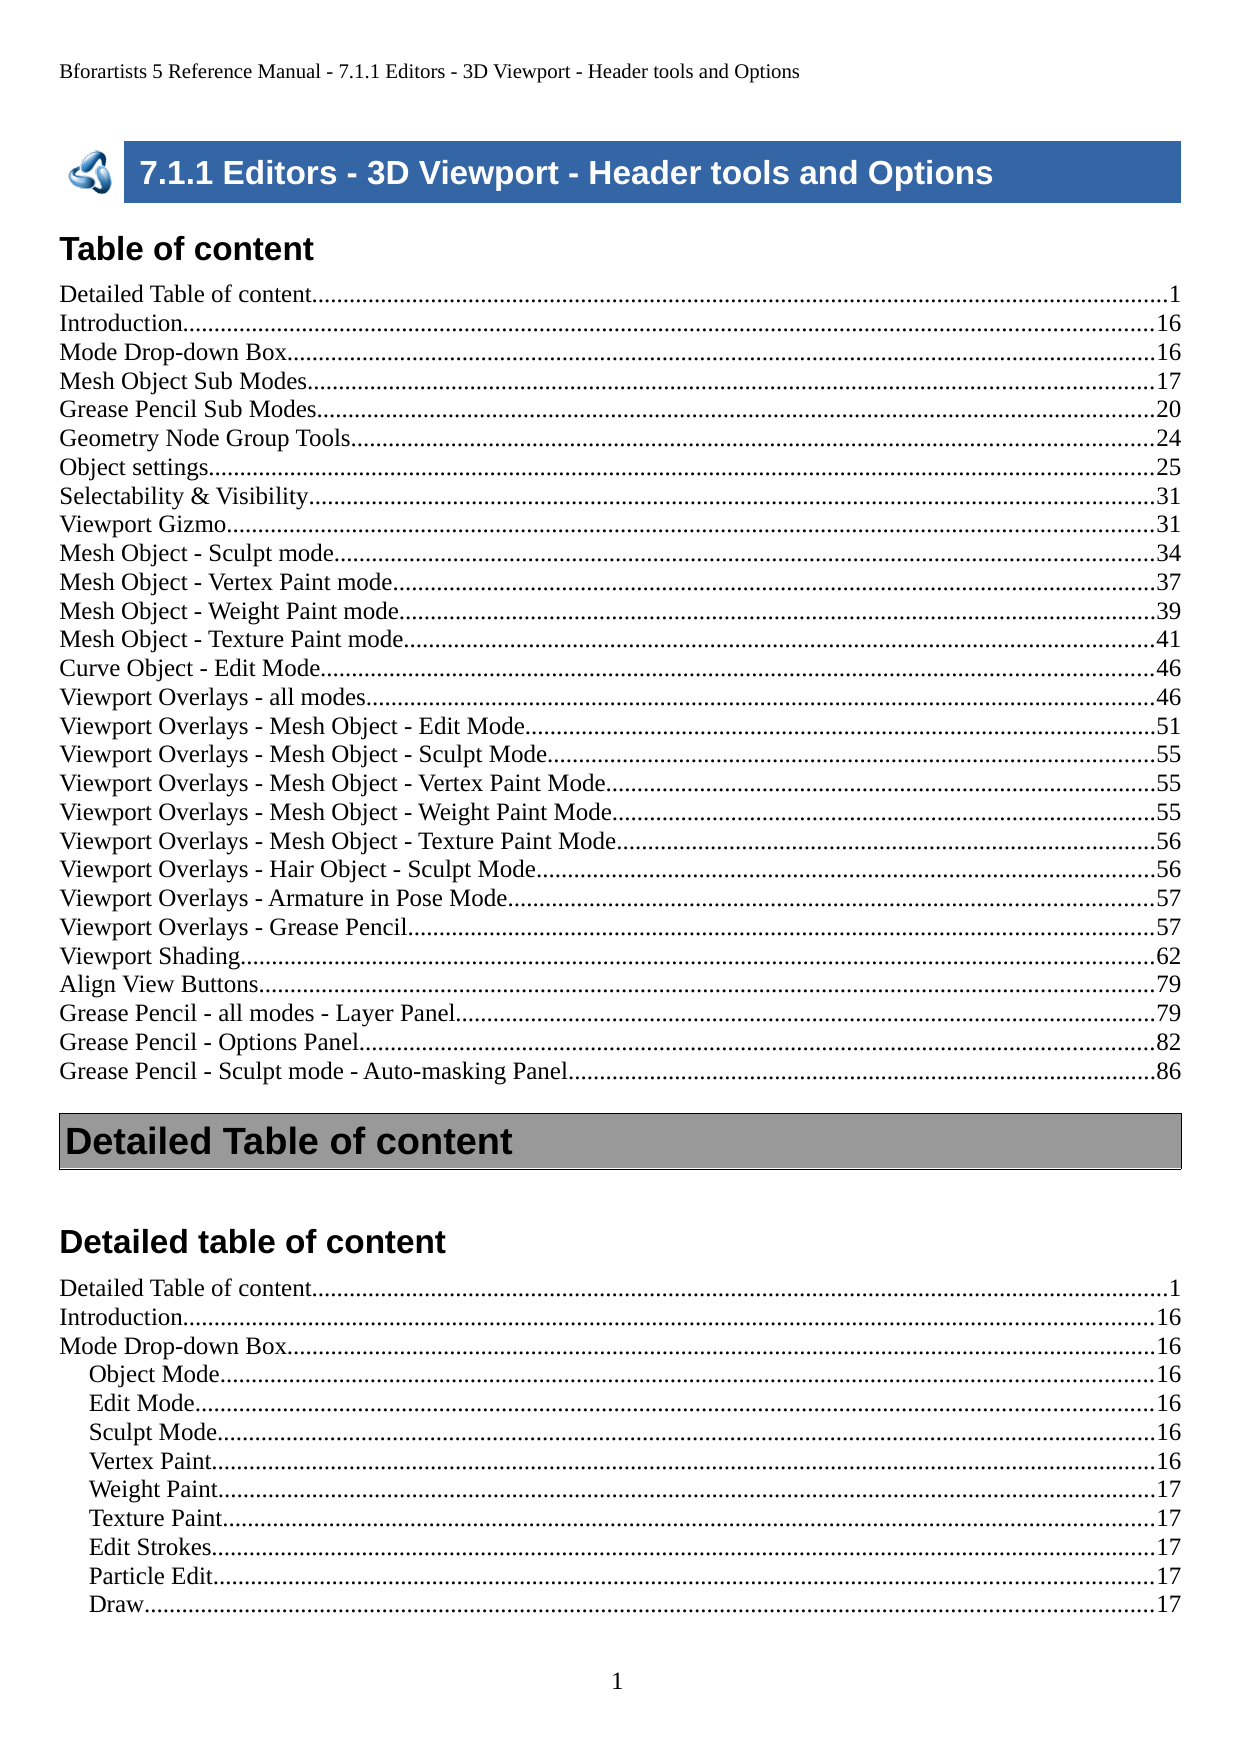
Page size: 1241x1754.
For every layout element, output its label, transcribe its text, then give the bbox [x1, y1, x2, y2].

text Viewport Gizmo 31 [59, 509, 1181, 538]
text Mesh Object - Texture Paint mode 41 [59, 624, 1181, 653]
text Viewport Overlays - Mesh Object - Weight Paint Mode 55 [59, 797, 1181, 826]
text Edit Mode 16 [88, 1388, 1181, 1417]
text Grease Pencil - Sculpt mode - Auto-masking Panel 86 [59, 1056, 1181, 1084]
subtitle Detailed table of content [59, 1222, 1181, 1261]
text Mesh Object Sub Modes 17 [59, 366, 1181, 394]
table_header 7.1.1 Editors - 3D Viewport - Header tools and Options [124, 141, 1181, 203]
text Mode Drop-down Box 16 [59, 1331, 1181, 1359]
text Viewport Overlays - Grease Pencil 57 [59, 912, 1181, 941]
text Grease Pencil - Options Panel 82 [59, 1027, 1181, 1056]
text Viewport Overlays - Mesh Object - Sculpt Mode 55 [59, 739, 1181, 768]
text Viewport Overlays - Armature in Pose Mode 57 [59, 883, 1181, 912]
text Introduction 16 [59, 308, 1181, 337]
text Edit Strokes 17 [88, 1532, 1181, 1561]
text Selectability & Visibility 31 [59, 481, 1181, 509]
text Grease Pencil - all modes - Layer Panel 79 [59, 998, 1181, 1027]
text Grease Pencil Sub Modes 20 [59, 394, 1181, 423]
text Geometry Node Group Tools 24 [59, 423, 1181, 452]
text Mesh Object - Weight Paint mode 39 [59, 596, 1181, 624]
text Weight Paint 17 [88, 1474, 1181, 1503]
text Object settings 25 [59, 452, 1181, 481]
table_header Detailed Table of content [60, 1114, 1181, 1168]
text Particle Edit 17 [88, 1561, 1181, 1589]
text Sculpt Mode 16 [88, 1417, 1181, 1446]
text Align View Buttons 79 [59, 969, 1181, 998]
text Viewport Overlays - Mesh Object - Texture Paint Mode 56 [59, 826, 1181, 854]
text Introduction 16 [59, 1302, 1181, 1331]
text Texture Paint 17 [88, 1503, 1181, 1532]
text Mode Drop-down Box 16 [59, 337, 1181, 366]
text Mesh Object - Sculpt mode 34 [59, 538, 1181, 567]
subtitle Table of content [59, 228, 1181, 267]
text Viewport Overlays - all modes 46 [59, 682, 1181, 711]
text Draw 17 [88, 1589, 1181, 1618]
text Detailed Table of content 1 [59, 1273, 1181, 1302]
text Viewport Overlays - Mesh Object - Vertex Paint Mode 55 [59, 768, 1181, 797]
picture [65, 147, 114, 197]
table_header [59, 141, 124, 203]
text Viewport Overlays - Hair Object - Sculpt Mode 56 [59, 854, 1181, 883]
text Object Mode 16 [88, 1359, 1181, 1388]
text Mesh Object - Vertex Paint mode 37 [59, 567, 1181, 596]
text Vertex Paint 16 [88, 1446, 1181, 1474]
text Detailed Table of content 1 [59, 279, 1181, 308]
text Viewport Shading 62 [59, 941, 1181, 969]
text Viewport Overlays - Mesh Object - Edit Mode 51 [59, 711, 1181, 739]
text Curve Object - Edit Mode 46 [59, 653, 1181, 682]
